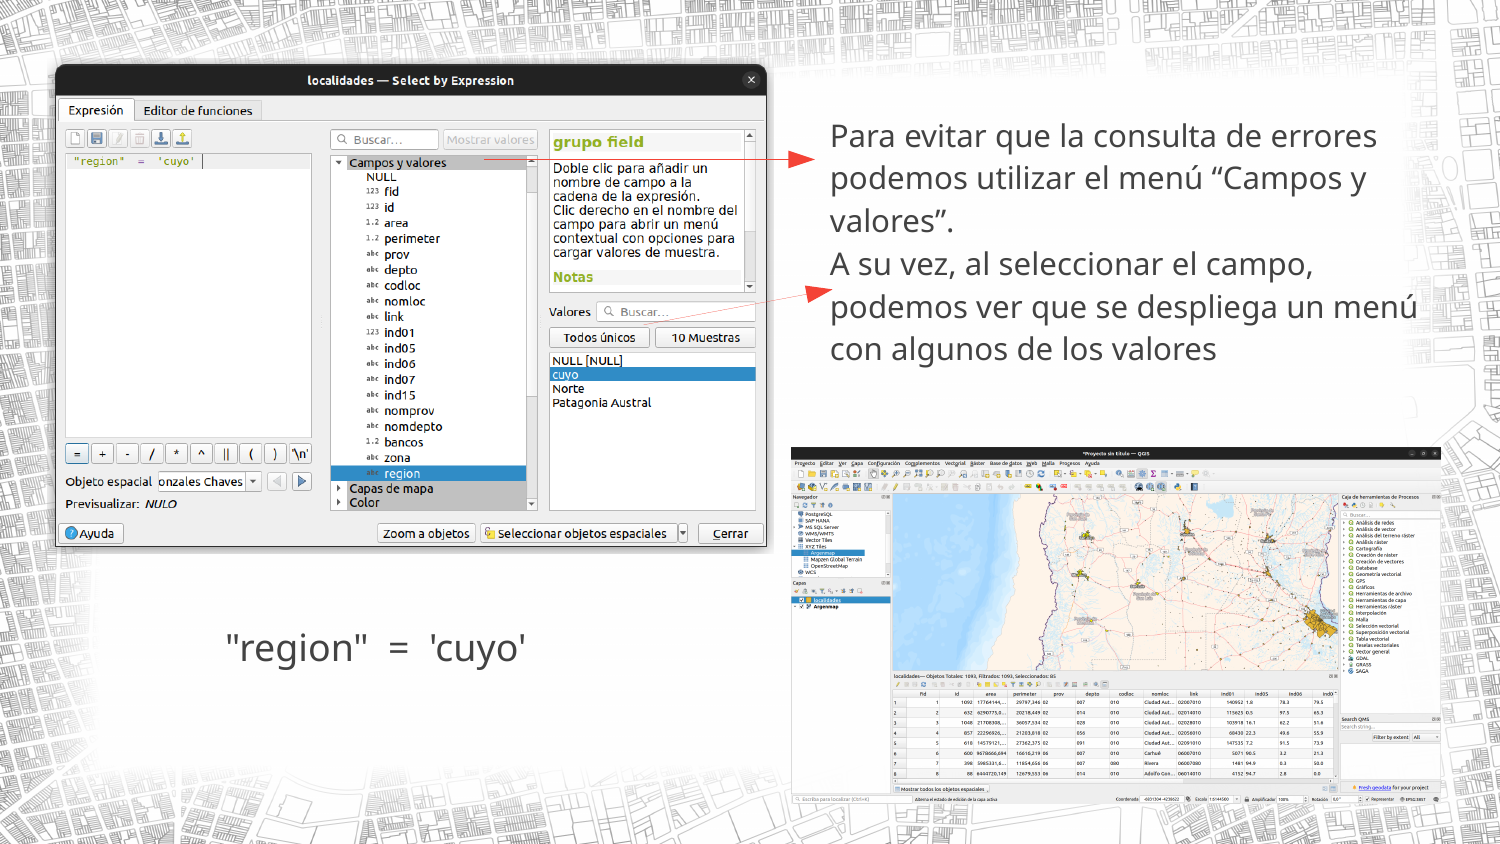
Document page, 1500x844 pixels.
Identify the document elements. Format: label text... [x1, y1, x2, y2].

text_box Para evitar que la consulta de errores podemos utilizar el menú “Campos y valores”. A su vez, al seleccionar el campo, podemos ver que se despliega un menú con algunos de los valores [814, 106, 1465, 473]
text_box "region" = 'cuyo' [200, 614, 626, 716]
picture [0, 0, 1500, 844]
